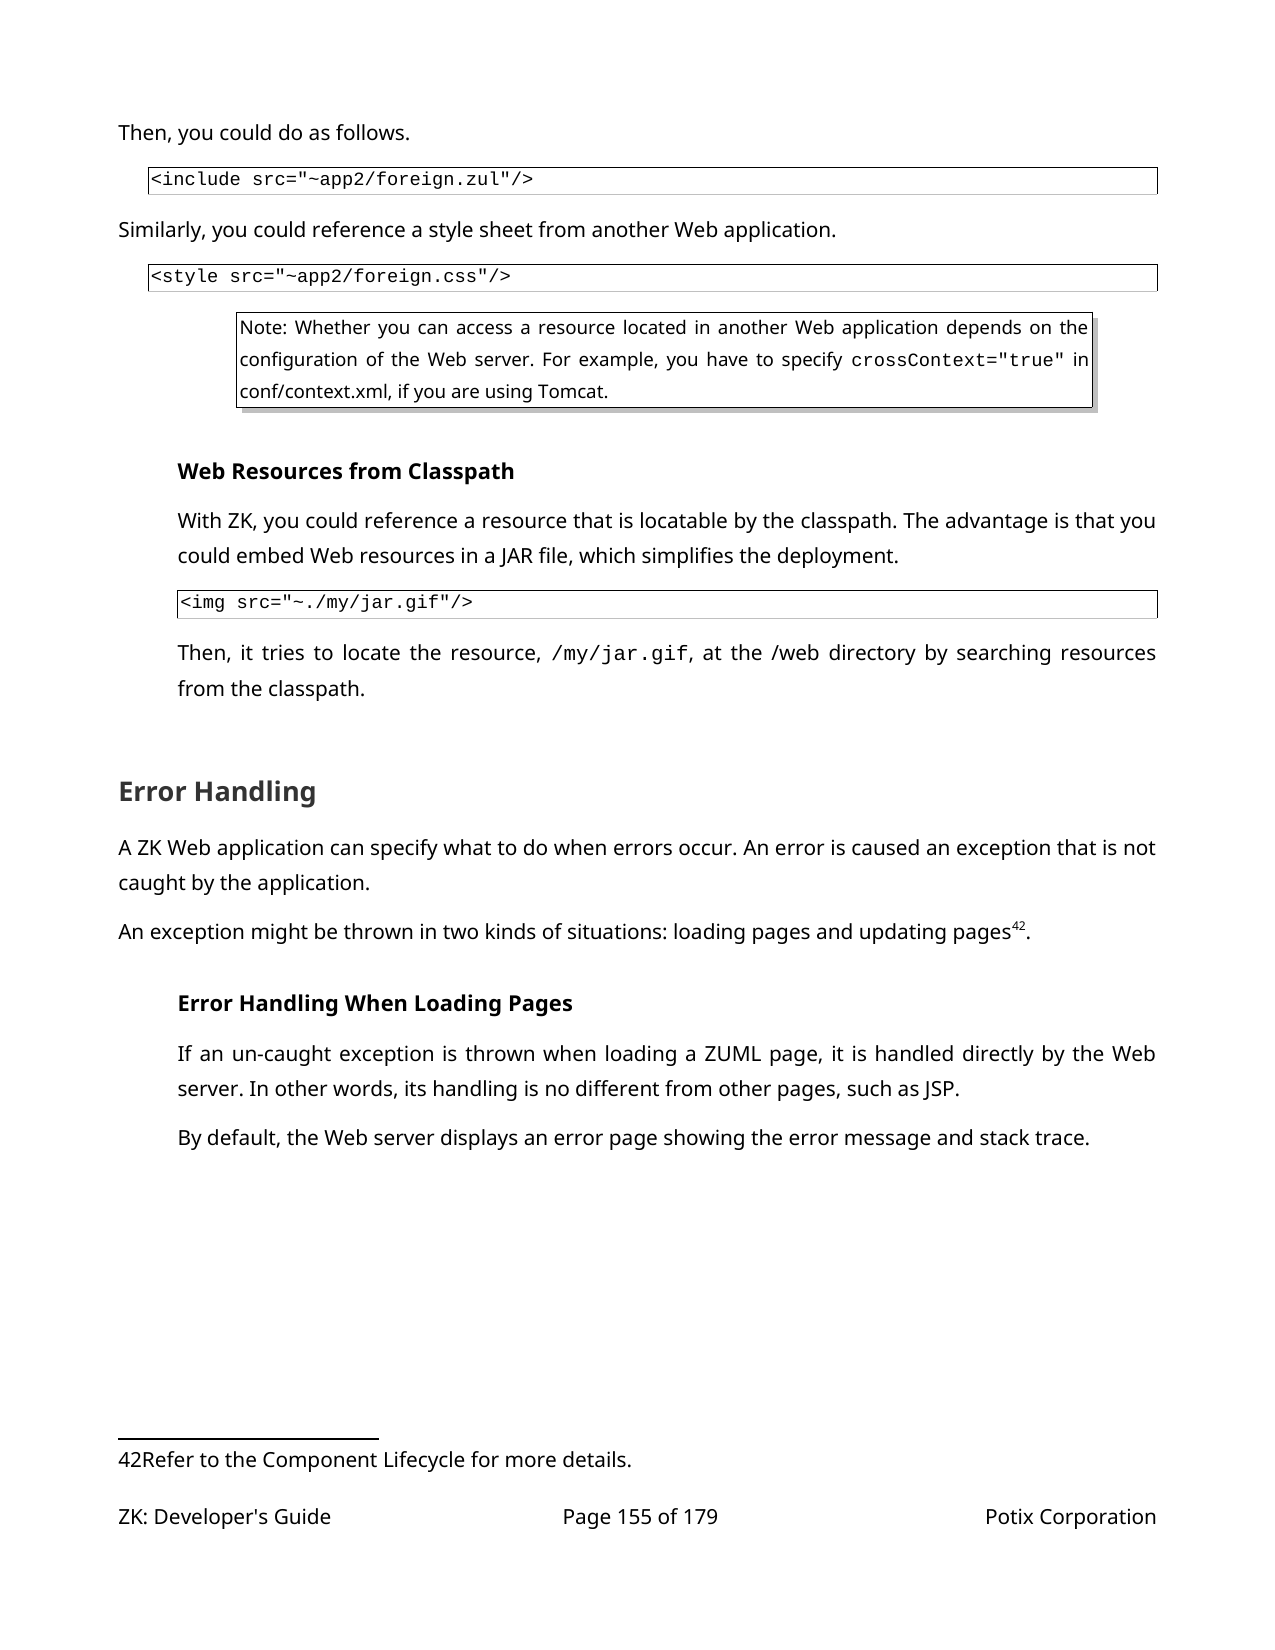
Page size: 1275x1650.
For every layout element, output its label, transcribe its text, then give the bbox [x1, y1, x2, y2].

text <include src="~app2/foreign.zul"/> [149, 168, 1157, 194]
text Refer to the Component Lifecycle for more details. [118, 1445, 1157, 1473]
text An exception might be thrown in two kinds of situations: loading pages and updating pages. [118, 917, 1157, 946]
subtitle Error Handling When Loading Pages [177, 988, 1157, 1018]
text A ZK Web application can specify what to do when errors occur. An error is caused an exception that is not caught by the application. [118, 833, 1157, 897]
text Then, it tries to locate the resource, /my/jar.gif, at the /web directory by searching resources from the classpath. [177, 638, 1157, 702]
text With ZK, you could reference a resource that is locatable by the classpath. The advantage is that you could embed Web resources in a JAR file, which simplifies the deployment. [177, 506, 1157, 570]
text <img src="~./my/jar.gif"/> [178, 591, 1157, 618]
text By default, the Web server displays an error page showing the error message and stack trace. [177, 1123, 1157, 1151]
subtitle Web Resources from Classpath [177, 456, 1157, 486]
subtitle Error Handling [118, 773, 1157, 809]
text Note: Whether you can access a resource located in another Web application depends on the configuration of the Web server. For example, you have to specify crossContext="true" in conf/context.xml, if you are using Tomcat. [237, 313, 1092, 407]
text If an un-caught exception is thrown when loading a ZUML page, it is handled directly by the Web server. In other words, its handling is no different from other pages, such as JSP. [177, 1039, 1157, 1102]
text Then, you could do as follows. [118, 118, 1157, 146]
text Similarly, you could reference a style sheet from another Web application. [118, 215, 1157, 243]
text <style src="~app2/foreign.css"/> [149, 265, 1157, 291]
